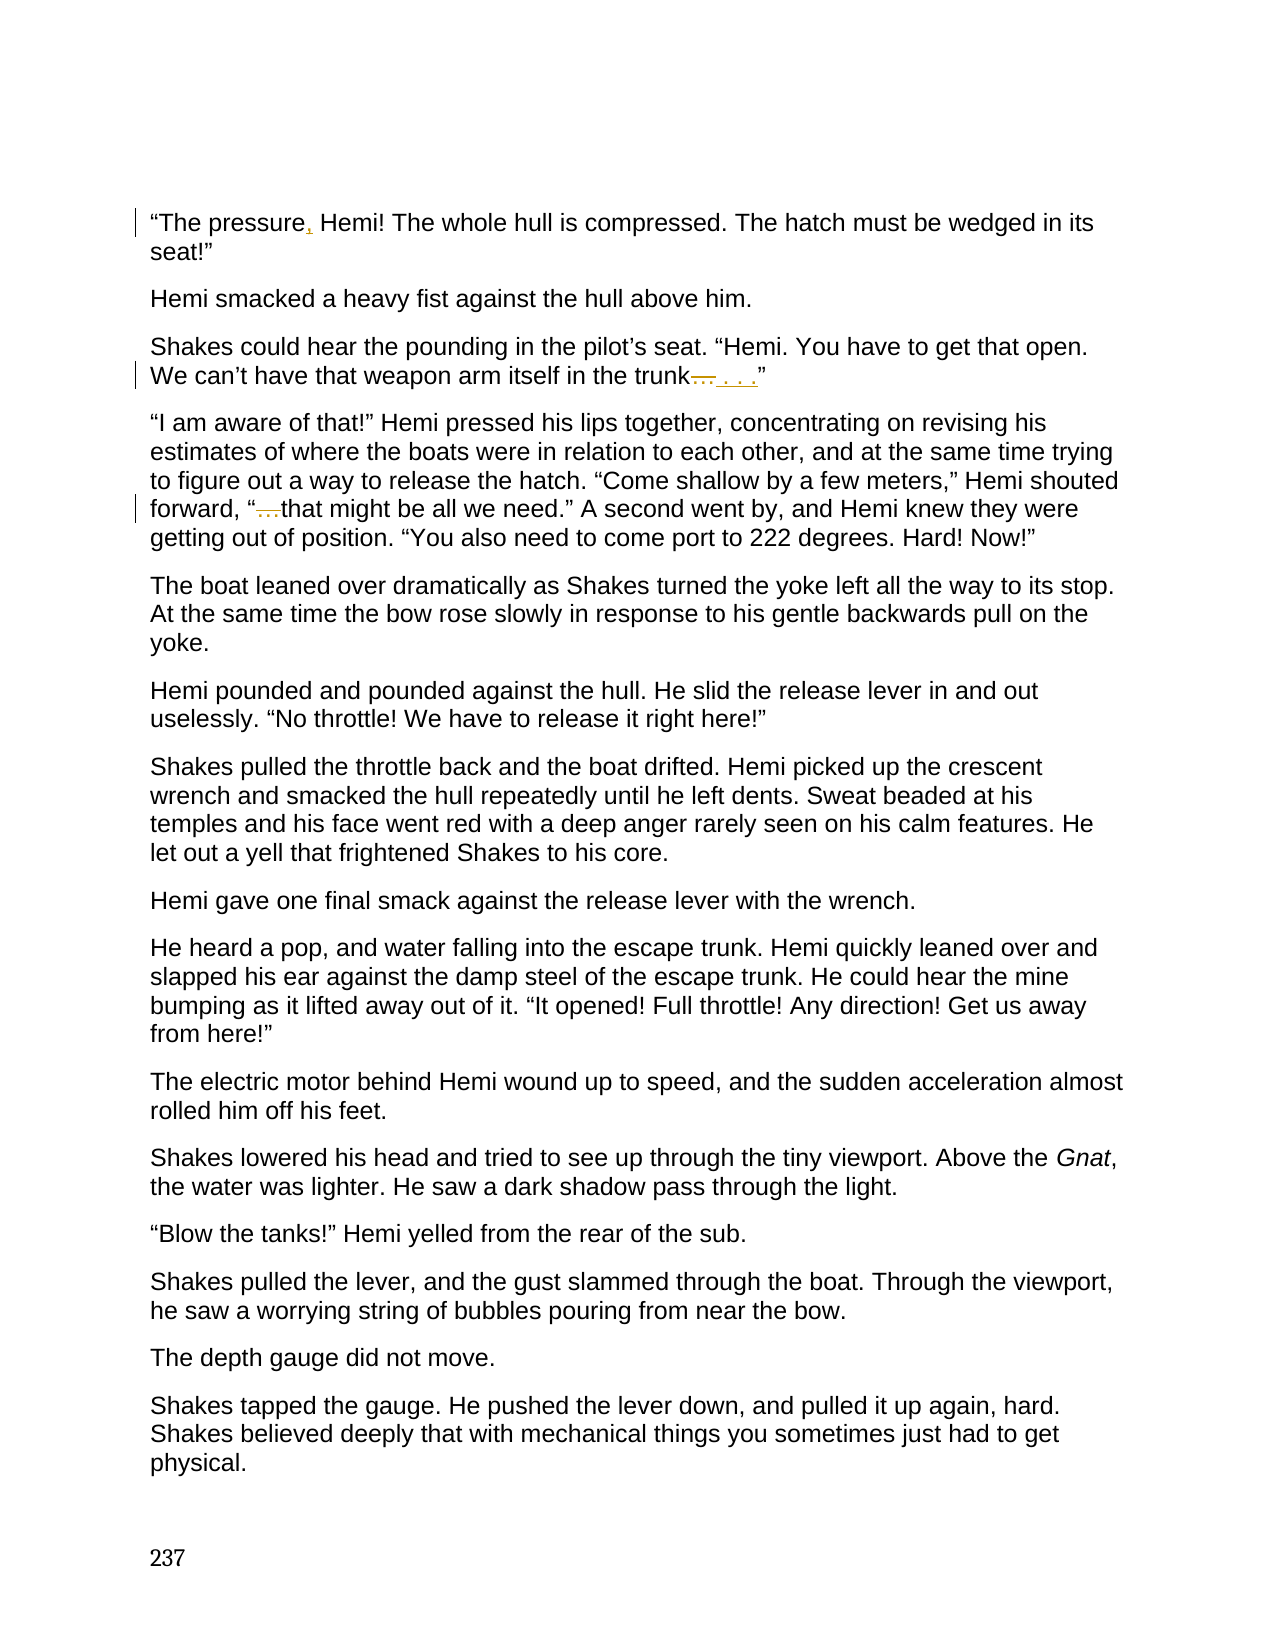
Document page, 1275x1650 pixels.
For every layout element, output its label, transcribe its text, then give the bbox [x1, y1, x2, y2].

text The electric motor behind Hemi wound up to speed, and the sudden acceleration almost rolled him off his feet. [150, 1067, 1125, 1124]
text “The pressure, Hemi! The whole hull is compressed. The hatch must be wedged in its seat!” [150, 208, 1125, 266]
text “I am aware of that!” Hemi pressed his lips together, concentrating on revising his estimates of where the boats were in relation to each other, and at the same time trying to figure out a way to release the hatch. “Come shallow by a few meters,” Hemi shouted forward, “that might be all we need.” A second went by, and Hemi knew they were getting out of position. “You also need to come port to 222 degrees. Hard! Now!” [150, 408, 1125, 552]
text Hemi gave one final smack against the release lever with the wrench. [150, 886, 1125, 914]
text Hemi smacked a heavy fist against the hull above him. [150, 284, 1125, 313]
text Shakes pulled the throttle back and the boat drifted. Hemi picked up the crescent wrench and smacked the hull repeatedly until he left dents. Sweat beaded at his temples and his face went red with a deep anger rarely seen on his calm features. He let out a yell that frightened Shakes to his core. [150, 752, 1125, 867]
text Shakes could hear the pounding in the pilot’s seat. “Hemi. You have to get that open. We can’t have that weapon arm itself in the trunk . . .” [150, 332, 1125, 389]
text Shakes lowered his head and tried to see up through the tiny viewport. Above the Gnat, the water was lighter. He saw a dark shadow pass through the light. [150, 1143, 1125, 1201]
text The boat leaned over dramatically as Shakes turned the yoke left all the way to its stop. At the same time the bow rose slowly in response to his gentle backwards pull on the yoke. [150, 571, 1125, 657]
text The depth gauge did not move. [150, 1343, 1125, 1372]
text “Blow the tanks!” Hemi yelled from the rear of the sub. [150, 1219, 1125, 1248]
text He heard a pop, and water falling into the escape trunk. Hemi quickly leaned over and slapped his ear against the damp steel of the escape trunk. He could hear the mine bumping as it lifted away out of it. “It opened! Full throttle! Any direction! Get us away from here!” [150, 933, 1125, 1048]
text Hemi pounded and pounded against the hull. He slid the release lever in and out uselessly. “No throttle! We have to release it right here!” [150, 676, 1125, 733]
text Shakes tapped the gauge. He pushed the lever down, and pulled it up again, hard. Shakes believed deeply that with mechanical things you sometimes just had to get physical. [150, 1391, 1125, 1477]
text Shakes pulled the lever, and the gust slammed through the boat. Through the viewport, he saw a worrying string of bubbles pouring from near the bow. [150, 1267, 1125, 1324]
